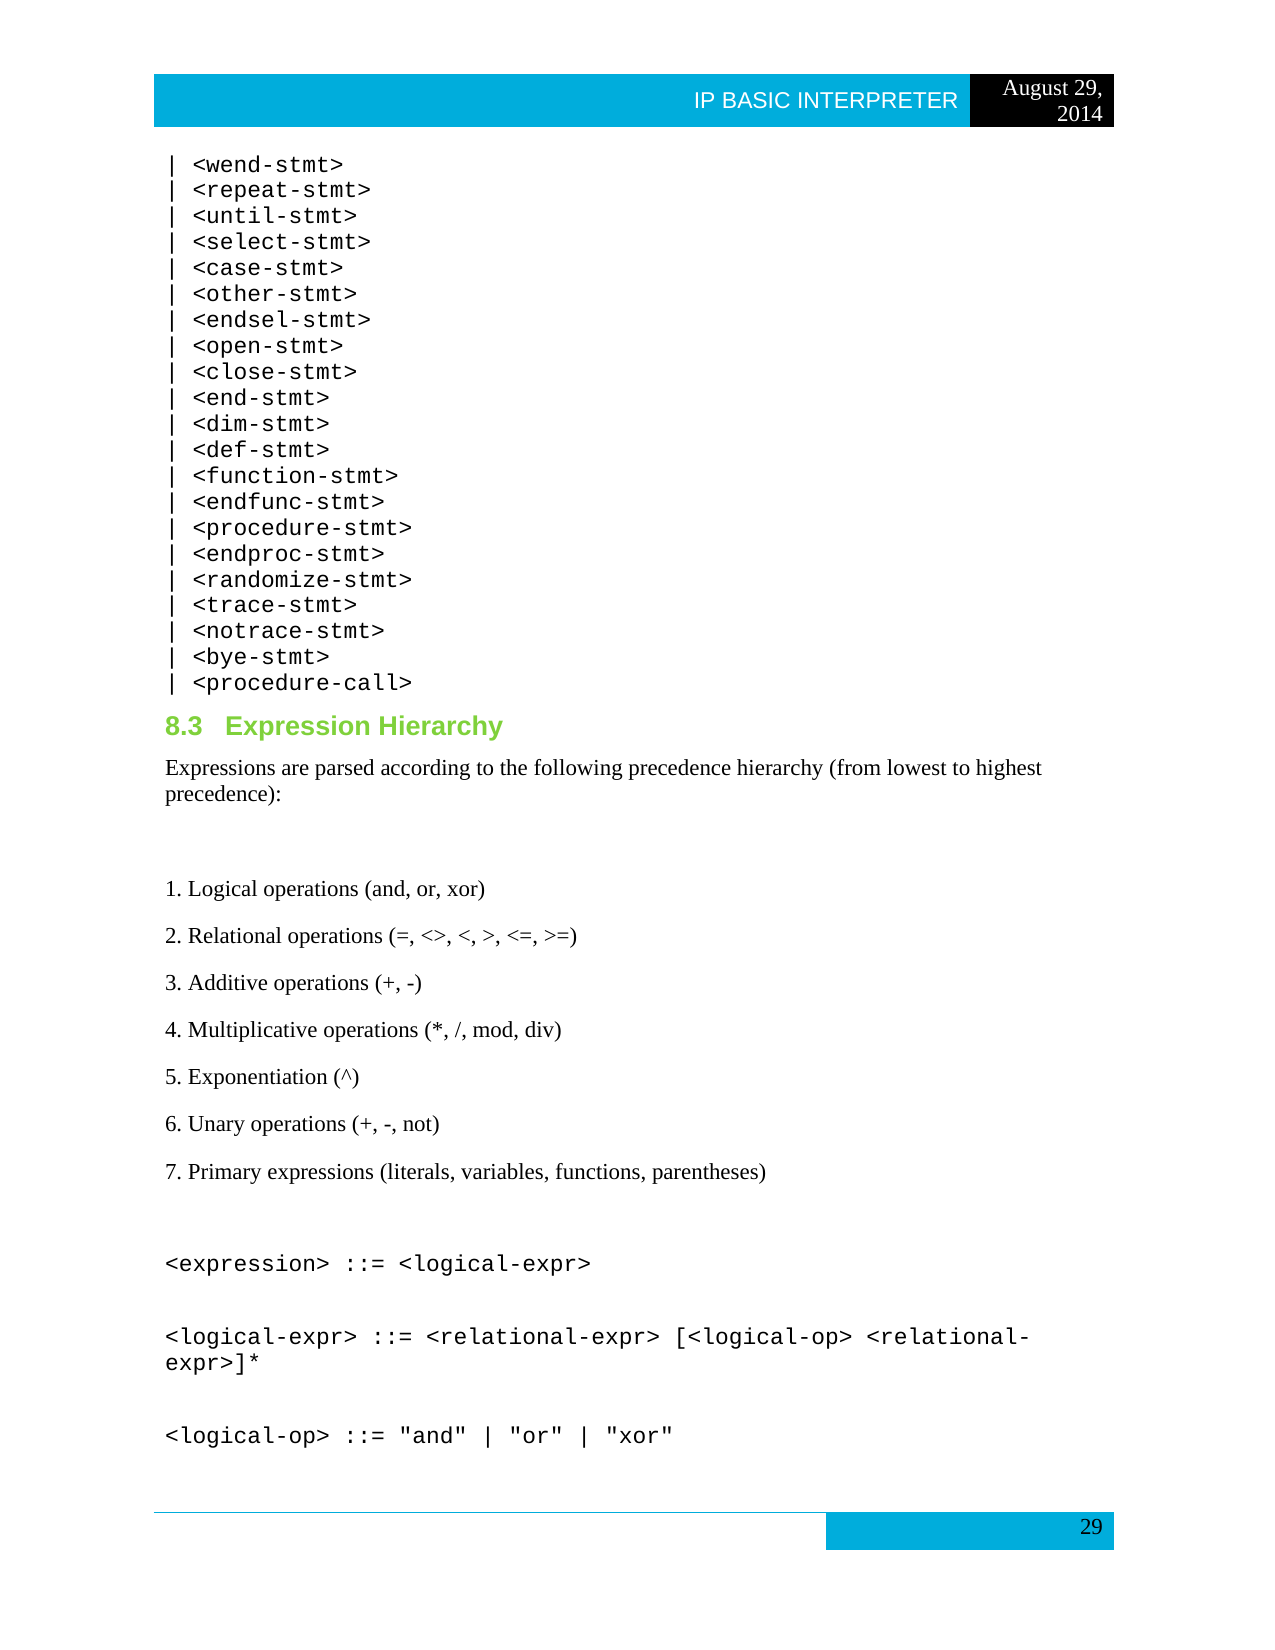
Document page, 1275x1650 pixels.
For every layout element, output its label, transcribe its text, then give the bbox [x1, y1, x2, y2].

text | <dim-stmt> [165, 412, 1125, 438]
text 6. Unary operations (+, -, not) [165, 1111, 1125, 1137]
text 5. Exponentiation (^) [165, 1063, 1125, 1090]
text | <select-stmt> [165, 231, 1125, 257]
text | <bye-stmt> [165, 646, 1125, 672]
text | <endproc-stmt> [165, 542, 1125, 568]
text 3. Additive operations (+, -) [165, 969, 1125, 995]
text | <end-stmt> [165, 386, 1125, 412]
text Expressions are parsed according to the following precedence hierarchy (from lowest to highest precedence): [165, 754, 1125, 807]
text | <function-stmt> [165, 464, 1125, 490]
text | <trace-stmt> [165, 594, 1125, 620]
text | <until-stmt> [165, 205, 1125, 231]
text 4. Multiplicative operations (*, /, mod, div) [165, 1016, 1125, 1042]
text | <notrace-stmt> [165, 620, 1125, 646]
text <logical-expr> ::= <relational-expr> [<logical-op> <relational-expr>]* [165, 1325, 1125, 1377]
text | <case-stmt> [165, 257, 1125, 283]
text <logical-op> ::= "and" | "or" | "xor" [165, 1424, 1125, 1450]
text 7. Primary expressions (literals, variables, functions, parentheses) [165, 1158, 1125, 1184]
text | <open-stmt> [165, 334, 1125, 360]
text | <other-stmt> [165, 283, 1125, 308]
text | <randomize-stmt> [165, 568, 1125, 594]
subtitle Expression Hierarchy [165, 710, 1125, 741]
text | <procedure-call> [165, 672, 1125, 698]
text 2. Relational operations (=, <>, <, >, <=, >=) [165, 922, 1125, 948]
text | <def-stmt> [165, 438, 1125, 464]
text | <wend-stmt> [165, 153, 1125, 179]
text | <endsel-stmt> [165, 308, 1125, 334]
text <expression> ::= <logical-expr> [165, 1252, 1125, 1278]
text 1. Logical operations (and, or, xor) [165, 874, 1125, 901]
text | <close-stmt> [165, 360, 1125, 386]
text | <repeat-stmt> [165, 179, 1125, 205]
text | <procedure-stmt> [165, 516, 1125, 542]
text | <endfunc-stmt> [165, 490, 1125, 516]
